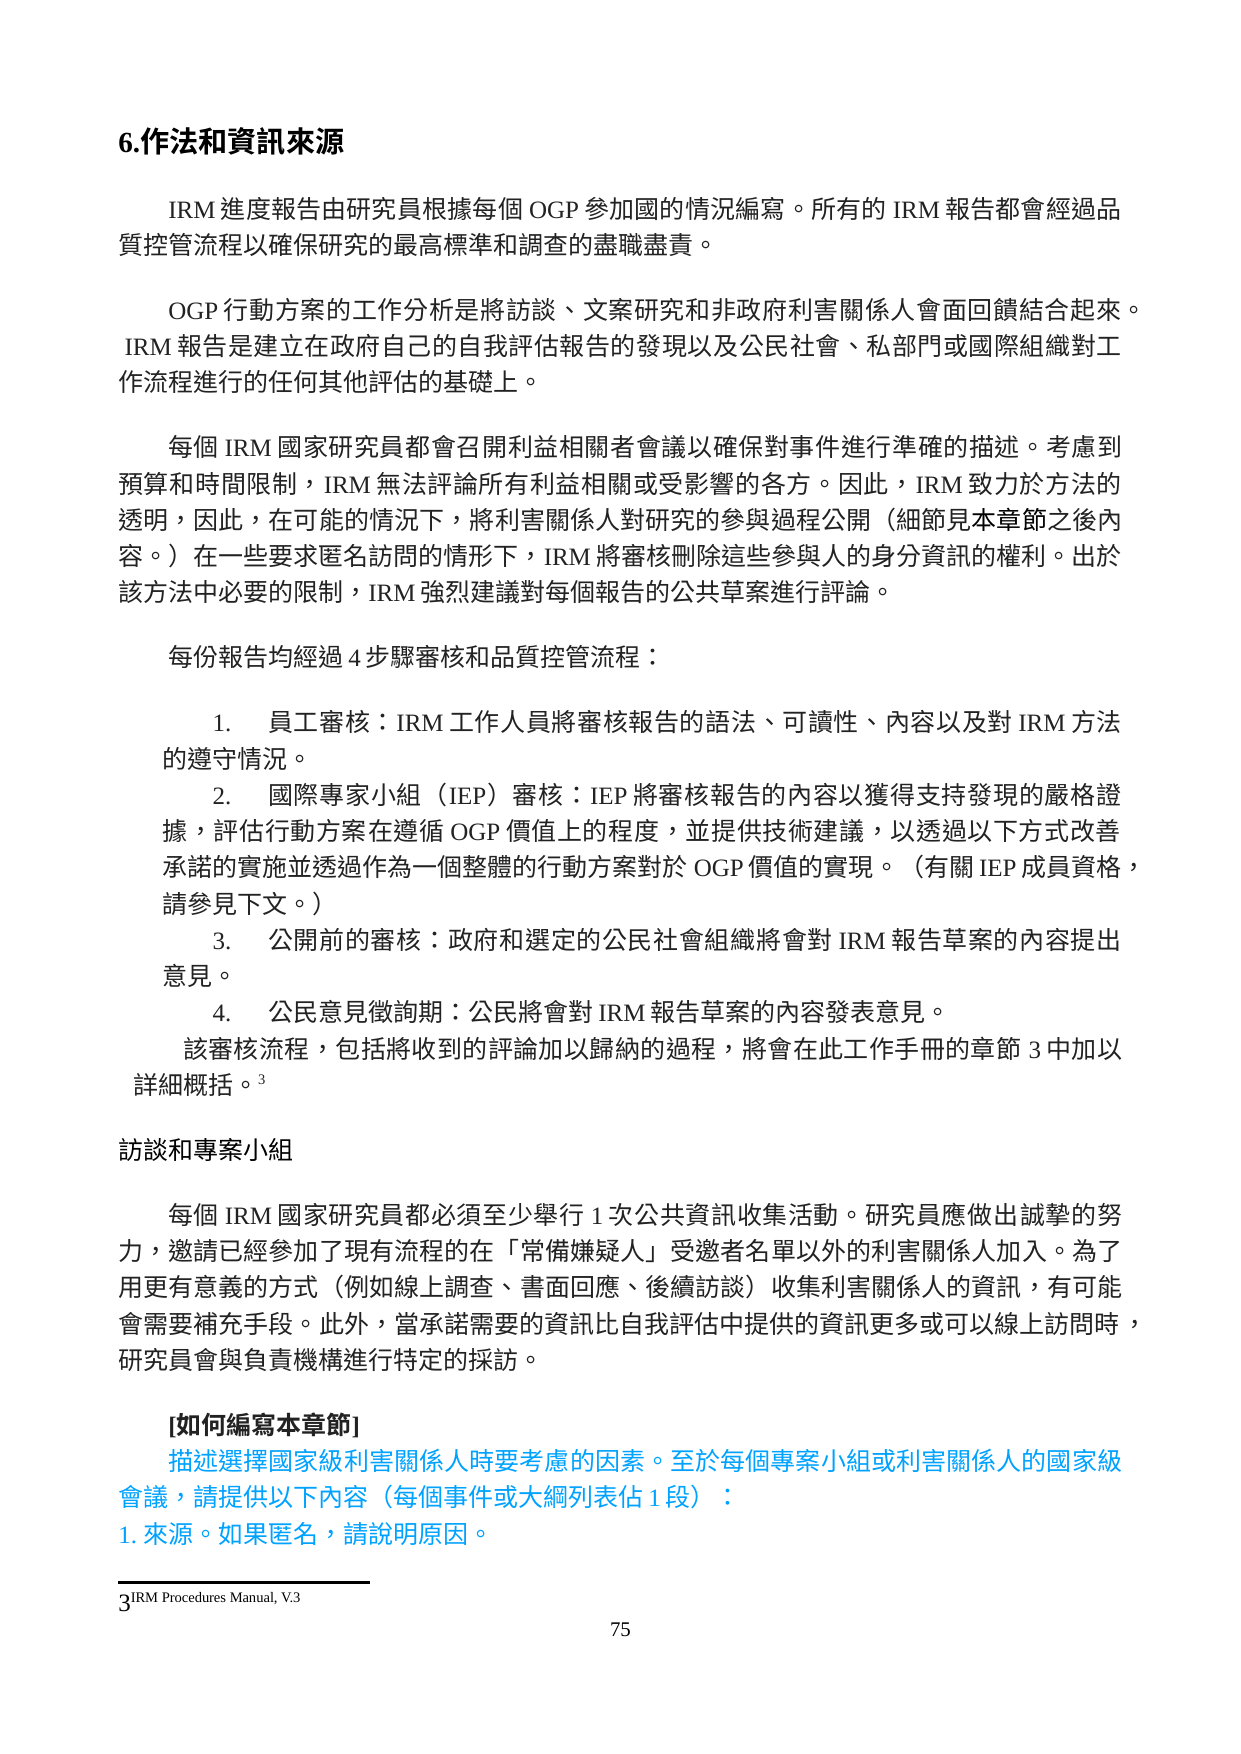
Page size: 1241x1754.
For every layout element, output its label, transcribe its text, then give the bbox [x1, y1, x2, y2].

text 1. 來源。如果匿名，請說明原因。 [118, 1514, 1122, 1550]
text 描述選擇國家級利害關係人時要考慮的因素。至於每個專案小組或利害關係人的國家級會議，請提供以下內容（每個事件或大綱列表佔1段）： [118, 1442, 1122, 1514]
text 每份報告均經過4步驟審核和品質控管流程： [118, 638, 1122, 674]
list 公民意見徵詢期：公民將會對IRM報告草案的內容發表意見。 [162, 993, 1122, 1029]
text IRM進度報告由研究員根據每個OGP參加國的情況編寫。所有的IRM報告都會經過品質控管流程以確保研究的最高標準和調查的盡職盡責。 [118, 189, 1122, 262]
text IRM Procedures Manual, V.3 [118, 1588, 1122, 1617]
subtitle 訪談和專案小組 [118, 1130, 1122, 1167]
text 該審核流程，包括將收到的評論加以歸納的過程，將會在此工作手冊的章節3中加以詳細概括。 [133, 1029, 1122, 1102]
text 每個IRM國家研究員都必須至少舉行1次公共資訊收集活動。研究員應做出誠摯的努力，邀請已經參加了現有流程的在「常備嫌疑人」受邀者名單以外的利害關係人加入。為了用更有意義的方式（例如線上調查、書面回應、後續訪談）收集利害關係人的資訊，有可能會需要補充手段。此外，當承諾需要的資訊比自我評估中提供的資訊更多或可以線上訪問時，研究員會與負責機構進行特定的採訪。 [118, 1195, 1122, 1377]
text [如何編寫本章節] [118, 1405, 1122, 1442]
text 每個IRM國家研究員都會召開利益相關者會議以確保對事件進行準確的描述。考慮到預算和時間限制，IRM無法評論所有利益相關或受影響的各方。因此，IRM致力於方法的透明，因此，在可能的情況下，將利害關係人對研究的參與過程公開（細節見本章節之後內容。）在一些要求匿名訪問的情形下，IRM將審核刪除這些參與人的身分資訊的權利。出於該方法中必要的限制，IRM強烈建議對每個報告的公共草案進行評論。 [118, 428, 1122, 609]
text OGP行動方案的工作分析是將訪談、文案研究和非政府利害關係人會面回饋結合起來。 IRM報告是建立在政府自己的自我評估報告的發現以及公民社會、私部門或國際組織對工作流程進行的任何其他評估的基礎上。 [118, 290, 1122, 399]
list 公開前的審核：政府和選定的公民社會組織將會對IRM報告草案的內容提出意見。 [162, 920, 1122, 993]
list 國際專家小組（IEP）審核：IEP將審核報告的內容以獲得支持發現的嚴格證據，評估行動方案在遵循OGP價值上的程度，並提供技術建議，以透過以下方式改善承諾的實施並透過作為一個整體的行動方案對於OGP價值的實現。（有關IEP成員資格，請參見下文。） [162, 775, 1122, 920]
subtitle 6.作法和資訊來源 [118, 118, 1122, 160]
list 員工審核：IRM工作人員將審核報告的語法、可讀性、內容以及對IRM方法的遵守情況。 [162, 703, 1122, 775]
